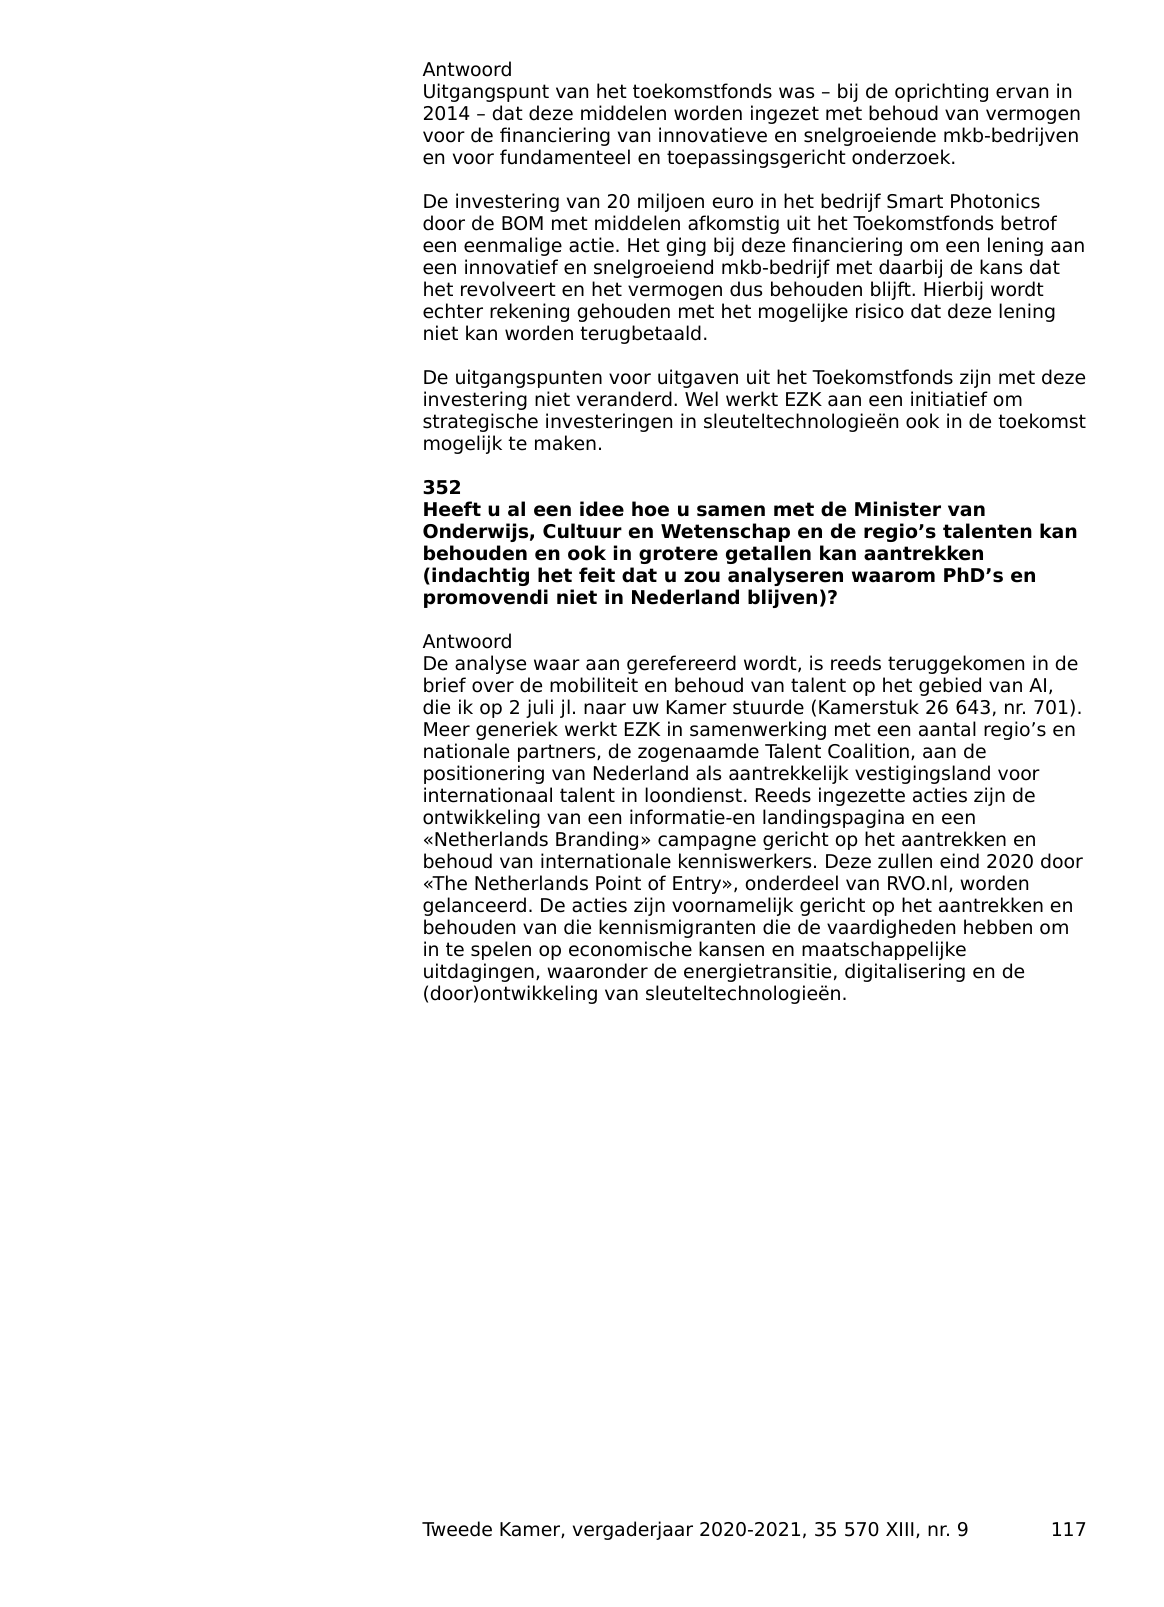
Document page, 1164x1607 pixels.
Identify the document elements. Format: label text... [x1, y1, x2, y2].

text 352 [422, 477, 1087, 499]
text De investering van 20 miljoen euro in het bedrijf Smart Photonics door de BOM met middelen afkomstig uit het Toekomstfonds betrof een eenmalige actie. Het ging bij deze financiering om een lening aan een innovatief en snelgroeiend mkb-bedrijf met daarbij de kans dat het revolveert en het vermogen dus behouden blijft. Hierbij wordt echter rekening gehouden met het mogelijke risico dat deze lening niet kan worden terugbetaald. [422, 191, 1087, 345]
text De analyse waar aan gerefereerd wordt, is reeds teruggekomen in de brief over de mobiliteit en behoud van talent op het gebied van AI, die ik op 2 juli jl. naar uw Kamer stuurde (Kamerstuk 26 643, nr. 701). Meer generiek werkt EZK in samenwerking met een aantal regio’s en nationale partners, de zogenaamde Talent Coalition, aan de positionering van Nederland als aantrekkelijk vestigingsland voor internationaal talent in loondienst. Reeds ingezette acties zijn de ontwikkeling van een informatie-en landingspagina en een «Netherlands Branding» campagne gericht op het aantrekken en behoud van internationale kenniswerkers. Deze zullen eind 2020 door «The Netherlands Point of Entry», onderdeel van RVO.nl, worden gelanceerd. De acties zijn voornamelijk gericht op het aantrekken en behouden van die kennismigranten die de vaardigheden hebben om in te spelen op economische kansen en maatschappelijke uitdagingen, waaronder de energietransitie, digitalisering en de (door)ontwikkeling van sleuteltechnologieën. [422, 653, 1087, 1005]
text Antwoord [422, 59, 1087, 81]
text Uitgangspunt van het toekomstfonds was – bij de oprichting ervan in 2014 – dat deze middelen worden ingezet met behoud van vermogen voor de financiering van innovatieve en snelgroeiende mkb-bedrijven en voor fundamenteel en toepassingsgericht onderzoek. [422, 81, 1087, 169]
text De uitgangspunten voor uitgaven uit het Toekomstfonds zijn met deze investering niet veranderd. Wel werkt EZK aan een initiatief om strategische investeringen in sleuteltechnologieën ook in de toekomst mogelijk te maken. [422, 367, 1087, 455]
text Heeft u al een idee hoe u samen met de Minister van Onderwijs, Cultuur en Wetenschap en de regio’s talenten kan behouden en ook in grotere getallen kan aantrekken (indachtig het feit dat u zou analyseren waarom PhD’s en promovendi niet in Nederland blijven)? [422, 499, 1087, 609]
text Antwoord [422, 631, 1087, 653]
